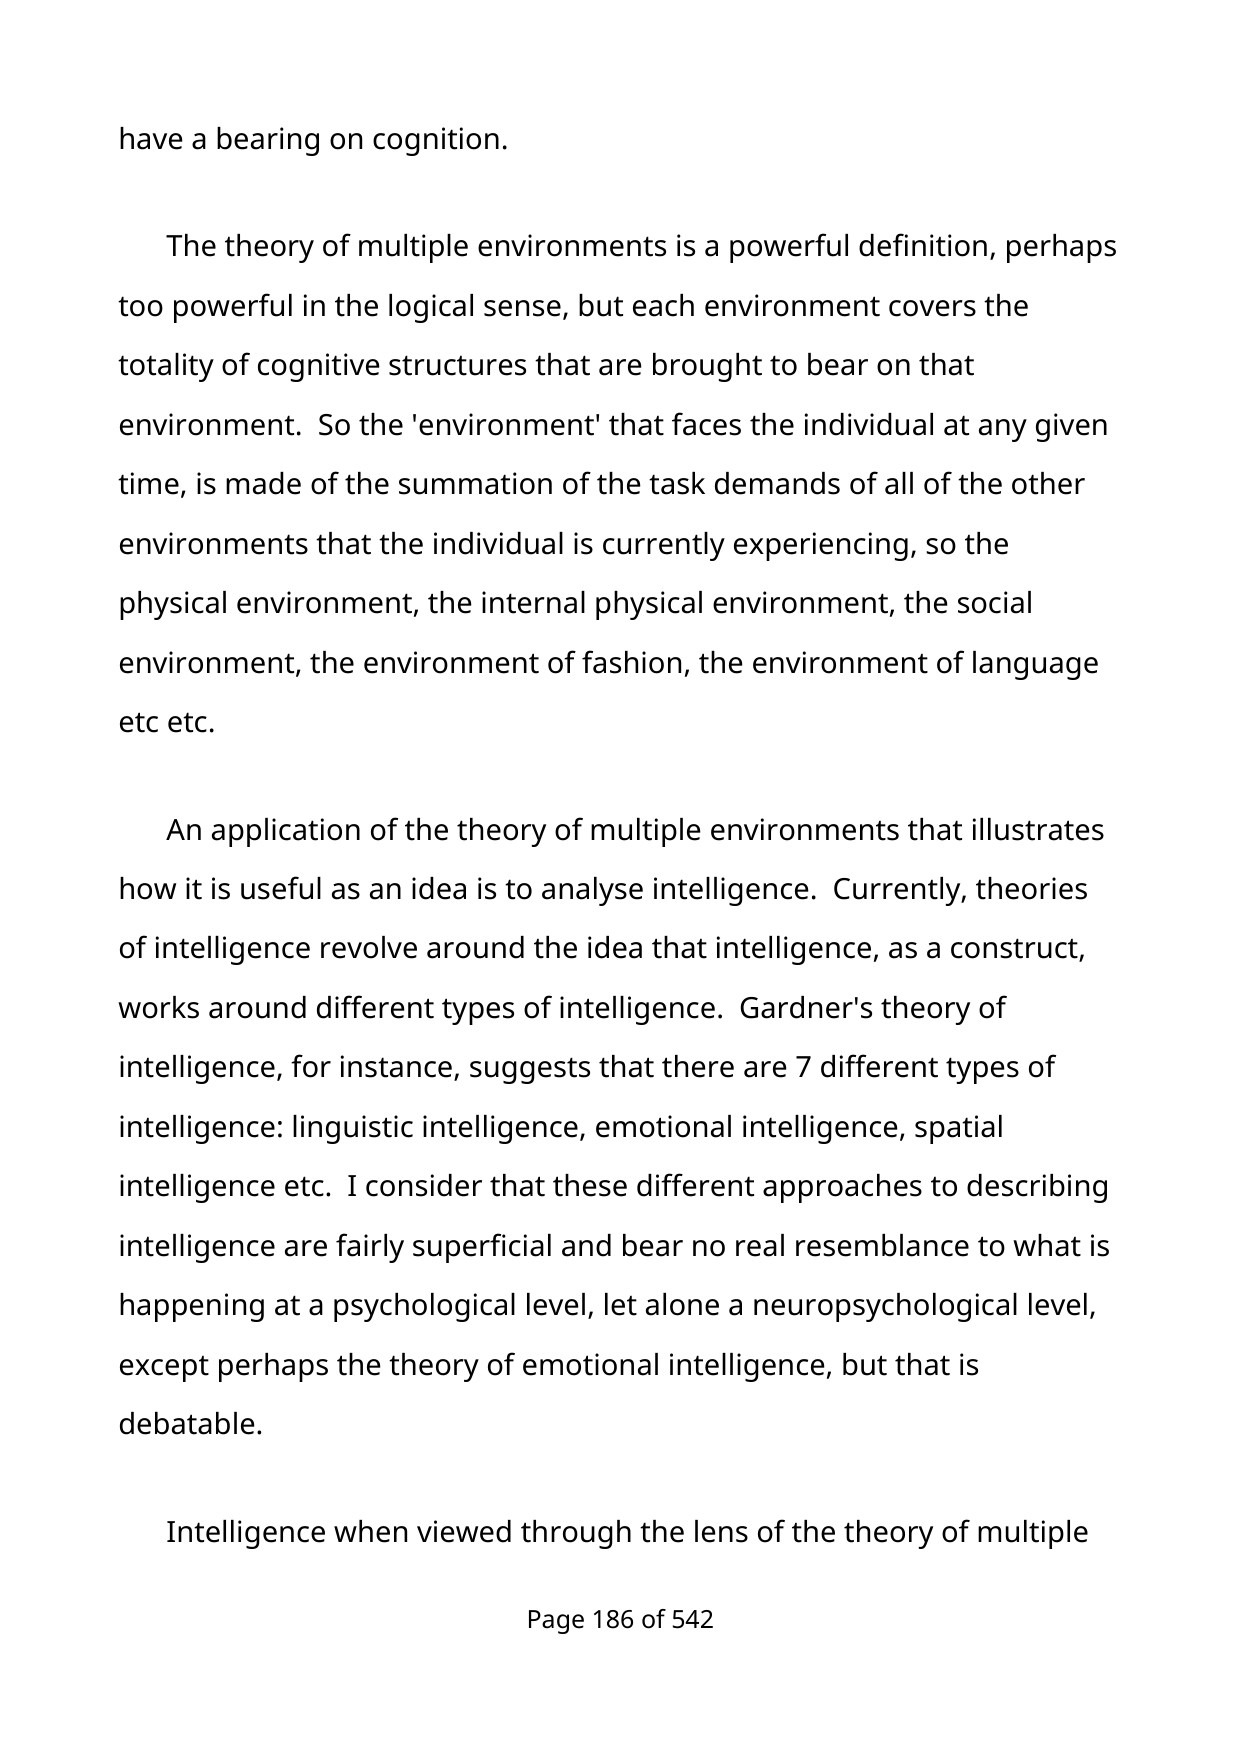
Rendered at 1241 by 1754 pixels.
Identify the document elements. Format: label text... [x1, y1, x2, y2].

text The theory of multiple environments is a powerful definition, perhaps too powerful in the logical sense, but each environment covers the totality of cognitive structures that are brought to bear on that environment. So the 'environment' that faces the individual at any given time, is made of the summation of the task demands of all of the other environments that the individual is currently experiencing, so the physical environment, the internal physical environment, the social environment, the environment of fashion, the environment of language etc etc. [118, 226, 1122, 741]
text have a bearing on cognition. [118, 118, 1122, 158]
text Intelligence when viewed through the lens of the theory of multiple [118, 1511, 1122, 1551]
text An application of the theory of multiple environments that illustrates how it is useful as an idea is to analyse intelligence. Currently, theories of intelligence revolve around the idea that intelligence, as a construct, works around different types of intelligence. Gardner's theory of intelligence, for instance, suggests that there are 7 different types of intelligence: linguistic intelligence, emotional intelligence, spatial intelligence etc. I consider that these different approaches to describing intelligence are fairly superficial and bear no real resemblance to what is happening at a psychological level, let alone a neuropsychological level, except perhaps the theory of emotional intelligence, but that is debatable. [118, 809, 1122, 1443]
